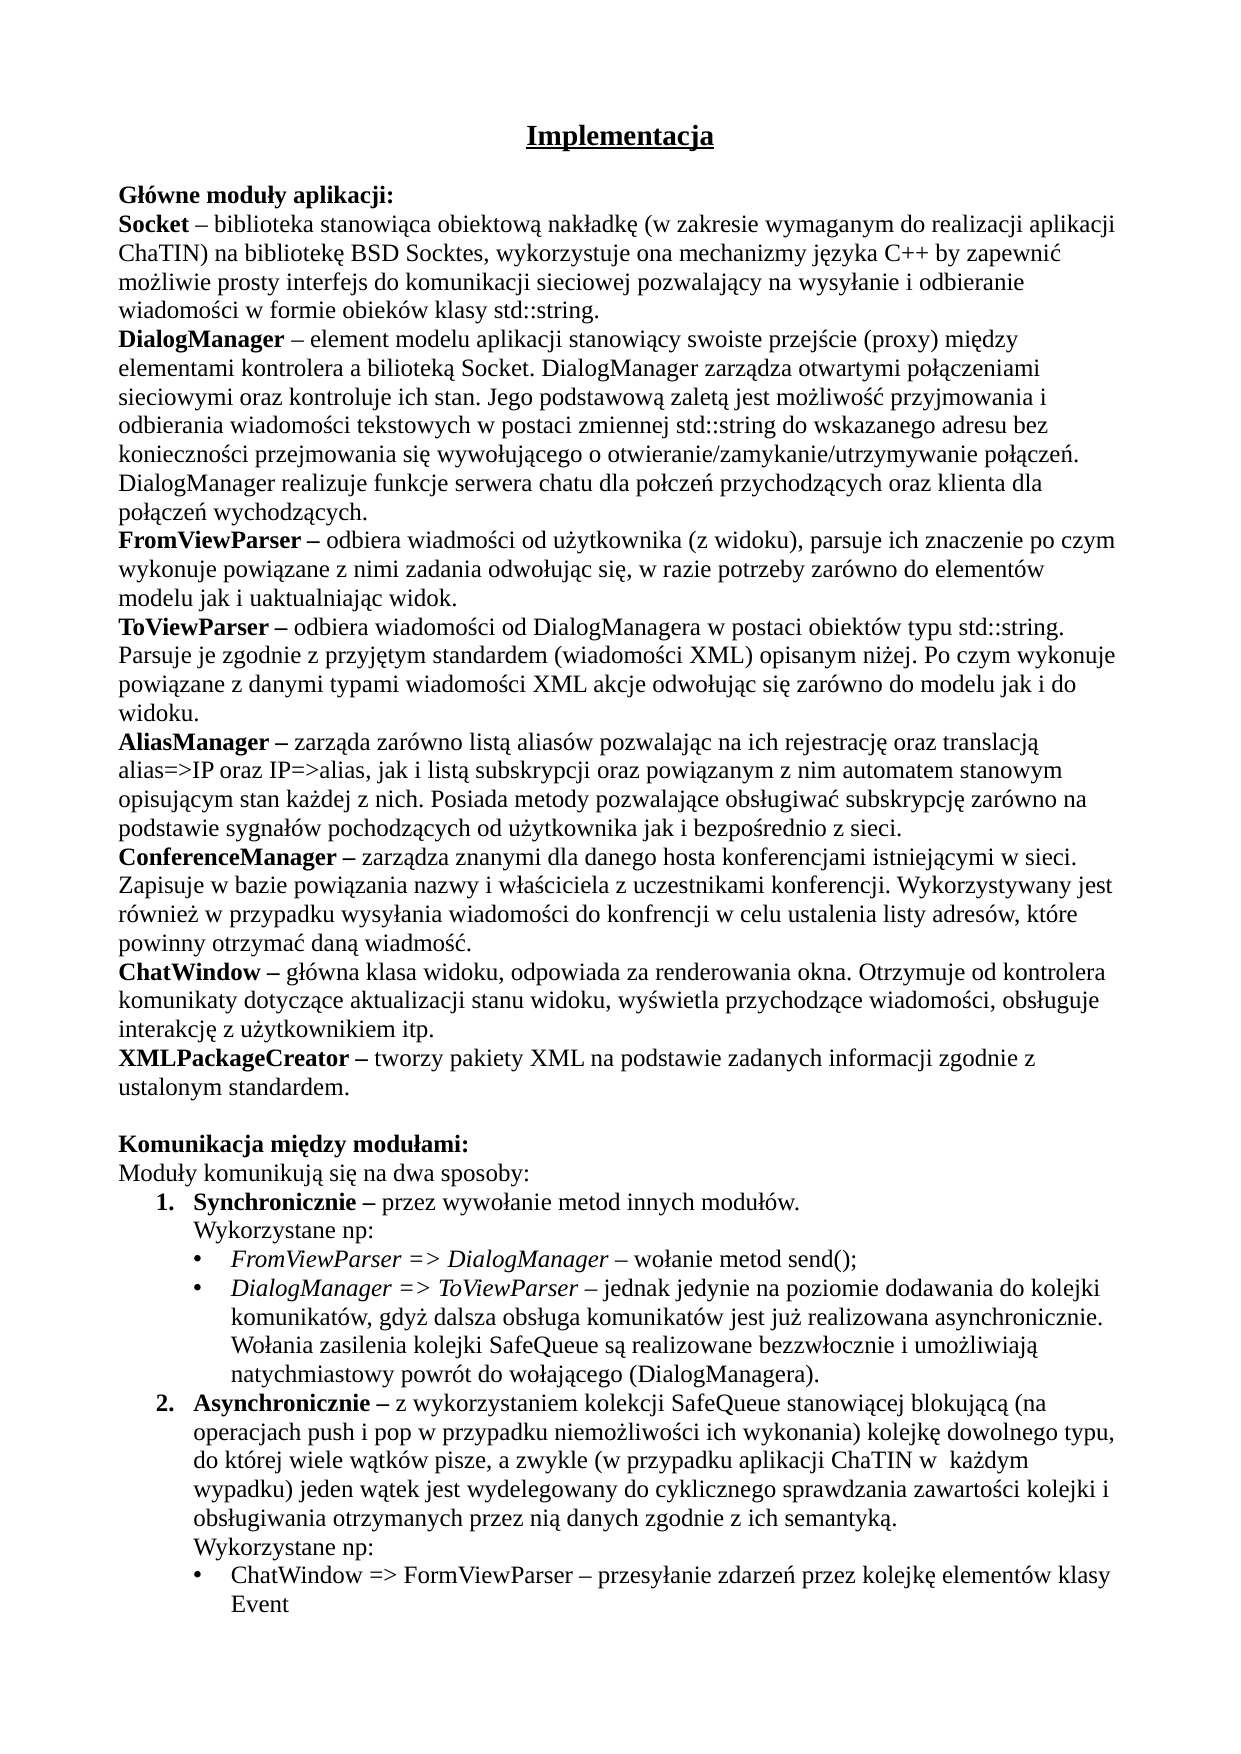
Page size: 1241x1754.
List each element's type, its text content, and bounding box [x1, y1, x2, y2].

text Implementacja [118, 118, 1122, 152]
text Moduły komunikują się na dwa sposoby: [118, 1158, 1122, 1187]
text ChatWindow – główna klasa widoku, odpowiada za renderowania okna. Otrzymuje od kontrolera komunikaty dotyczące aktualizacji stanu widoku, wyświetla przychodzące wiadomości, obsługuje interakcję z użytkownikiem itp. [118, 957, 1122, 1043]
list FromViewParser => DialogManager – wołanie metod send(); [193, 1244, 1122, 1273]
text DialogManager – element modelu aplikacji stanowiący swoiste przejście (proxy) między elementami kontrolera a bilioteką Socket. DialogManager zarządza otwartymi połączeniami sieciowymi oraz kontroluje ich stan. Jego podstawową zaletą jest możliwość przyjmowania i odbierania wiadomości tekstowych w postaci zmiennej std::string do wskazanego adresu bez konieczności przejmowania się wywołującego o otwieranie/zamykanie/utrzymywanie połączeń. DialogManager realizuje funkcje serwera chatu dla połczeń przychodzących oraz klienta dla połączeń wychodzących. [118, 324, 1122, 525]
list Asynchronicznie – z wykorzystaniem kolekcji SafeQueue stanowiącej blokującą (na operacjach push i pop w przypadku niemożliwości ich wykonania) kolejkę dowolnego typu, do której wiele wątków pisze, a zwykle (w przypadku aplikacji ChaTIN w każdym wypadku) jeden wątek jest wydelegowany do cyklicznego sprawdzania zawartości kolejki i obsługiwania otrzymanych przez nią danych zgodnie z ich semantyką. [156, 1388, 1122, 1532]
list ChatWindow => FormViewParser – przesyłanie zdarzeń przez kolejkę elementów klasy Event [193, 1560, 1122, 1618]
text Socket – biblioteka stanowiąca obiektową nakładkę (w zakresie wymaganym do realizacji aplikacji ChaTIN) na bibliotekę BSD Socktes, wykorzystuje ona mechanizmy języka C++ by zapewnić możliwie prosty interfejs do komunikacji sieciowej pozwalający na wysyłanie i odbieranie wiadomości w formie obieków klasy std::string. [118, 209, 1122, 324]
text Główne moduły aplikacji: [118, 180, 1122, 209]
list Synchronicznie – przez wywołanie metod innych modułów. [156, 1187, 1122, 1215]
text AliasManager – zarząda zarówno listą aliasów pozwalając na ich rejestrację oraz translacją alias=>IP oraz IP=>alias, jak i listą subskrypcji oraz powiązanym z nim automatem stanowym opisującym stan każdej z nich. Posiada metody pozwalające obsługiwać subskrypcję zarówno na podstawie sygnałów pochodzących od użytkownika jak i bezpośrednio z sieci. [118, 727, 1122, 842]
list DialogManager => ToViewParser – jednak jedynie na poziomie dodawania do kolejki komunikatów, gdyż dalsza obsługa komunikatów jest już realizowana asynchronicznie. Wołania zasilenia kolejki SafeQueue są realizowane bezzwłocznie i umożliwiają natychmiastowy powrót do wołającego (DialogManagera). [193, 1273, 1122, 1388]
list Wykorzystane np: [156, 1215, 1122, 1244]
text ToViewParser – odbiera wiadomości od DialogManagera w postaci obiektów typu std::string. Parsuje je zgodnie z przyjętym standardem (wiadomości XML) opisanym niżej. Po czym wykonuje powiązane z danymi typami wiadomości XML akcje odwołując się zarówno do modelu jak i do widoku. [118, 612, 1122, 727]
text FromViewParser – odbiera wiadmości od użytkownika (z widoku), parsuje ich znaczenie po czym wykonuje powiązane z nimi zadania odwołując się, w razie potrzeby zarówno do elementów modelu jak i uaktualniając widok. [118, 525, 1122, 612]
text Komunikacja między modułami: [118, 1129, 1122, 1158]
text ConferenceManager – zarządza znanymi dla danego hosta konferencjami istniejącymi w sieci. Zapisuje w bazie powiązania nazwy i właściciela z uczestnikami konferencji. Wykorzystywany jest również w przypadku wysyłania wiadomości do konfrencji w celu ustalenia listy adresów, które powinny otrzymać daną wiadmość. [118, 842, 1122, 957]
text XMLPackageCreator – tworzy pakiety XML na podstawie zadanych informacji zgodnie z ustalonym standardem. [118, 1043, 1122, 1100]
list Wykorzystane np: [156, 1532, 1122, 1560]
